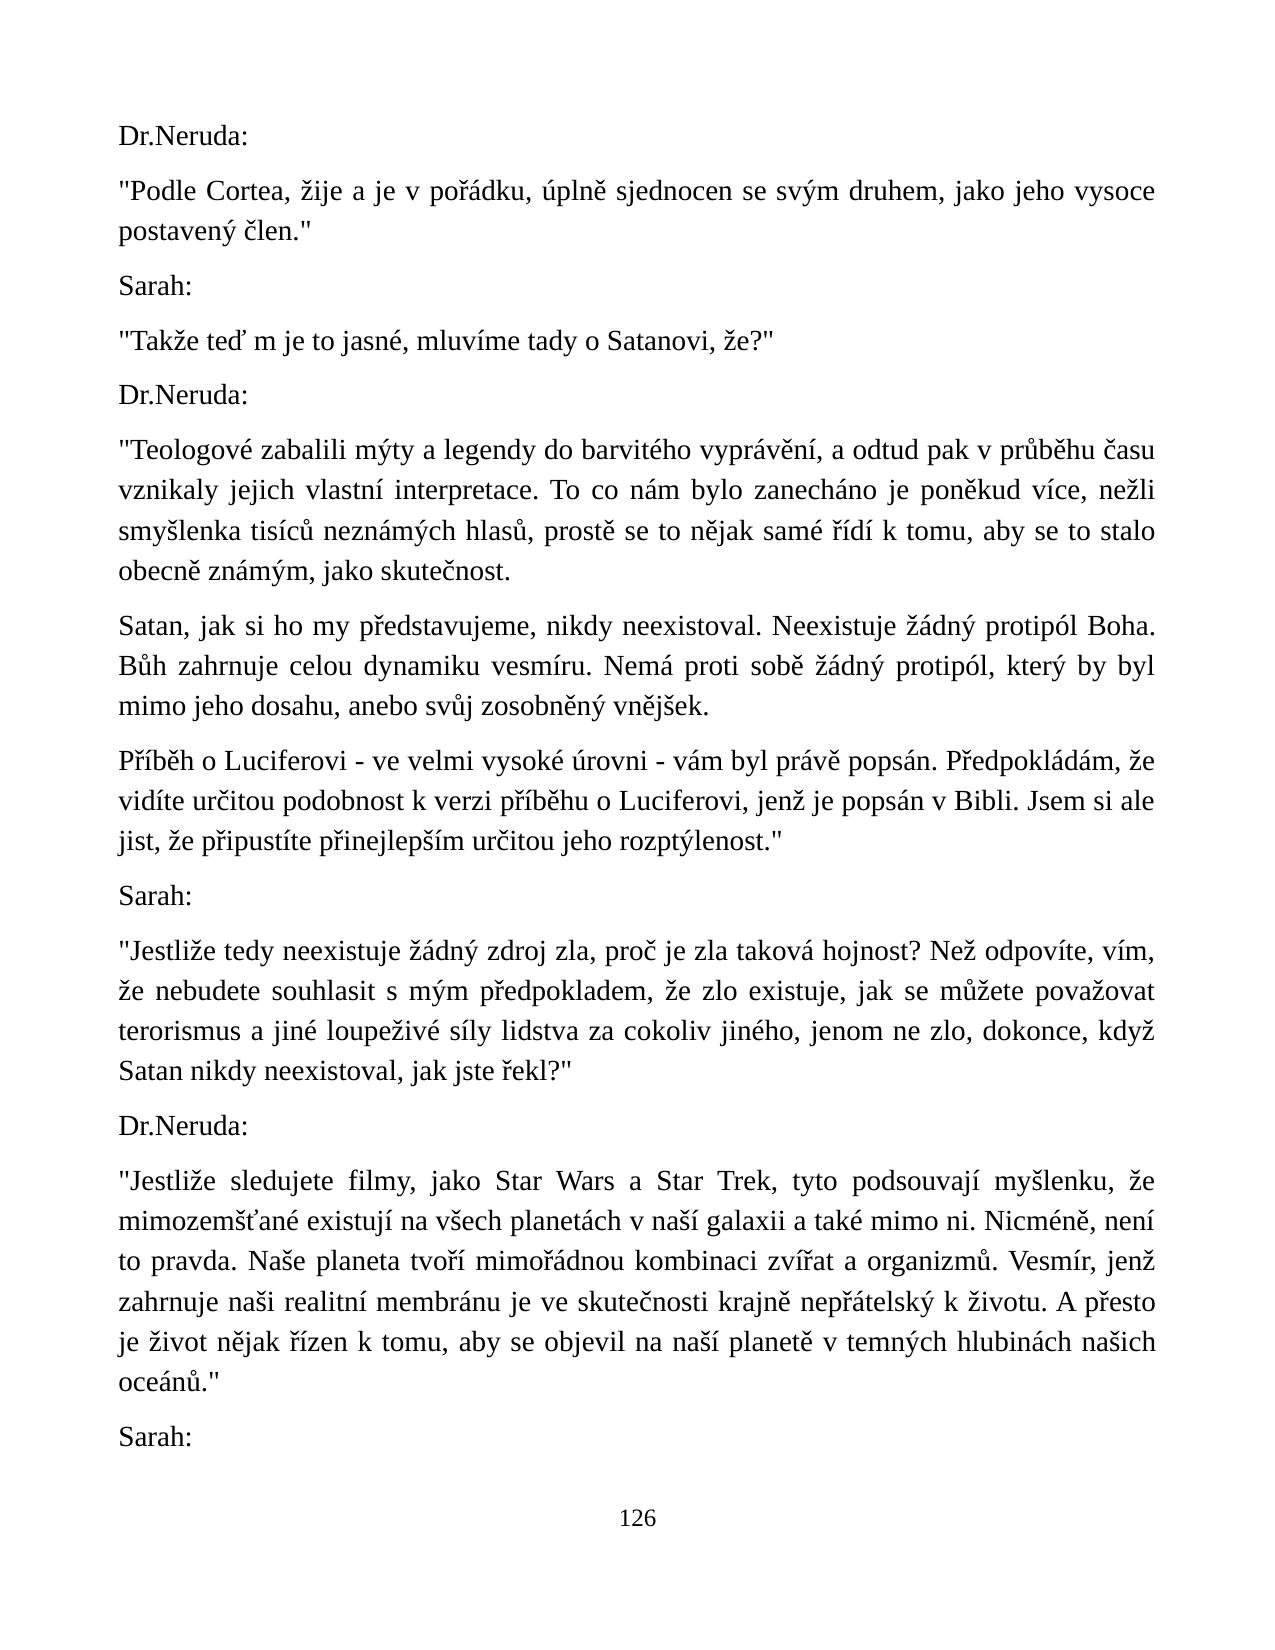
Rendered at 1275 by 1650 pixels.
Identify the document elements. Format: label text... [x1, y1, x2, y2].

text Sarah: [118, 878, 1157, 912]
text "Jestliže sledujete filmy, jako Star Wars a Star Trek, tyto podsouvají myšlenku, že mimozemšťané existují na všech planetách v naší galaxii a také mimo ni. Nicméně, není to pravda. Naše planeta tvoří mimořádnou kombinaci zvířat a organizmů. Vesmír, jenž zahrnuje naši realitní membránu je ve skutečnosti krajně nepřátelský k životu. A přesto je život nějak řízen k tomu, aby se objevil na naší planetě v temných hlubinách našich oceánů." [118, 1163, 1157, 1398]
text Příběh o Luciferovi - ve velmi vysoké úrovni - vám byl právě popsán. Předpokládám, že vidíte určitou podobnost k verzi příběhu o Luciferovi, jenž je popsán v Bibli. Jsem si ale jist, že připustíte přinejlepším určitou jeho rozptýlenost." [118, 743, 1157, 857]
text "Takže teď m je to jasné, mluvíme tady o Satanovi, že?" [118, 323, 1157, 356]
text Dr.Neruda: [118, 1108, 1157, 1142]
text Satan, jak si ho my představujeme, nikdy neexistoval. Neexistuje žádný protipól Boha. Bůh zahrnuje celou dynamiku vesmíru. Nemá proti sobě žádný protipól, který by byl mimo jeho dosahu, anebo svůj zosobněný vnějšek. [118, 608, 1157, 722]
text "Jestliže tedy neexistuje žádný zdroj zla, proč je zla taková hojnost? Než odpovíte, vím, že nebudete souhlasit s mým předpokladem, že zlo existuje, jak se můžete považovat terorismus a jiné loupeživé síly lidstva za cokoliv jiného, jenom ne zlo, dokonce, když Satan nikdy neexistoval, jak jste řekl?" [118, 933, 1157, 1087]
text Sarah: [118, 268, 1157, 301]
text Sarah: [118, 1419, 1157, 1452]
text "Teologové zabalili mýty a legendy do barvitého vyprávění, a odtud pak v průběhu času vznikaly jejich vlastní interpretace. To co nám bylo zanecháno je poněkud více, nežli smyšlenka tisíců neznámých hlasů, prostě se to nějak samé řídí k tomu, aby se to stalo obecně známým, jako skutečnost. [118, 432, 1157, 586]
text "Podle Cortea, žije a je v pořádku, úplně sjednocen se svým druhem, jako jeho vysoce postavený člen." [118, 173, 1157, 247]
text Dr.Neruda: [118, 118, 1157, 152]
text Dr.Neruda: [118, 377, 1157, 411]
